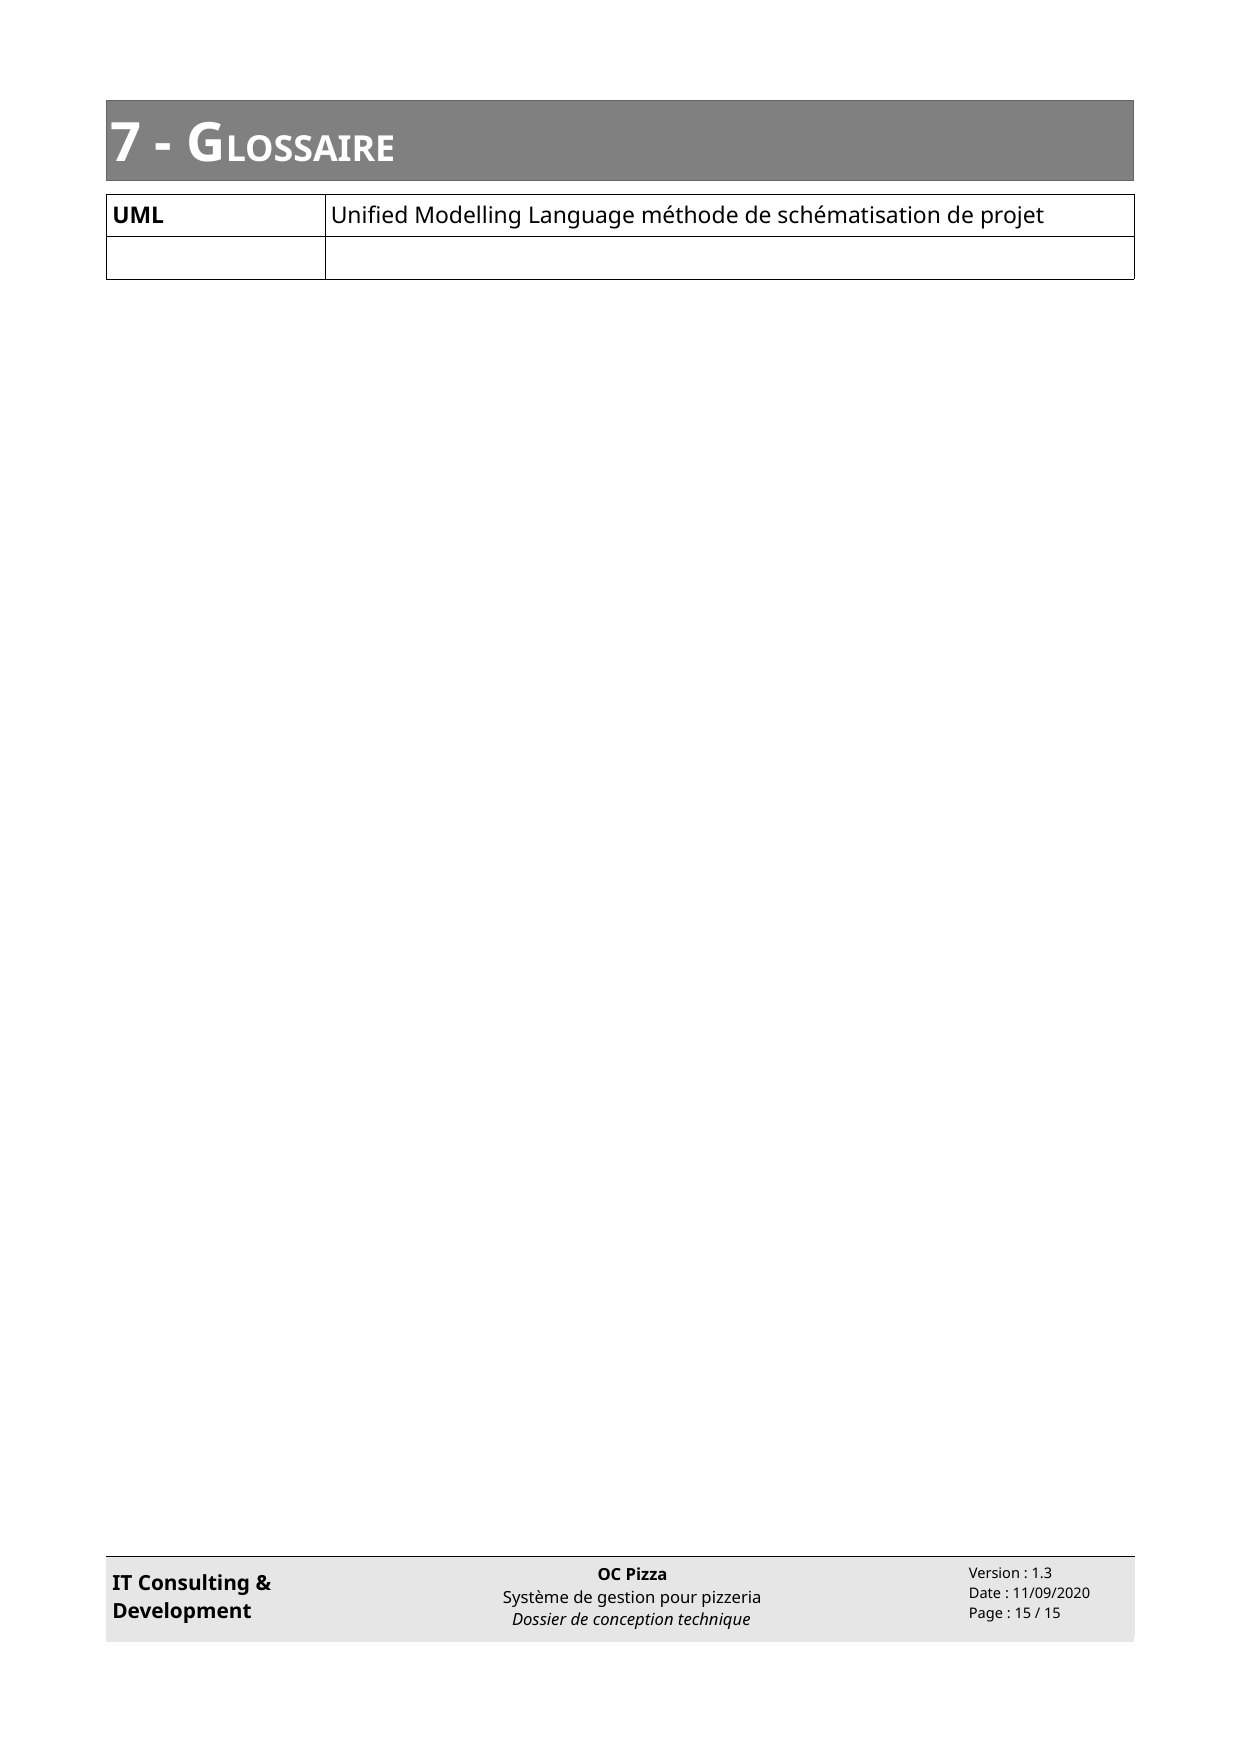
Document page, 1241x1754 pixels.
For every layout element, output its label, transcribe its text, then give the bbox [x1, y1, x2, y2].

subtitle Glossaire [107, 101, 1133, 180]
table_header Unified Modelling Language méthode de schématisation de projet [326, 195, 1134, 236]
table_header UML [107, 195, 325, 236]
table_cell [326, 237, 1134, 279]
table_cell [107, 237, 325, 279]
